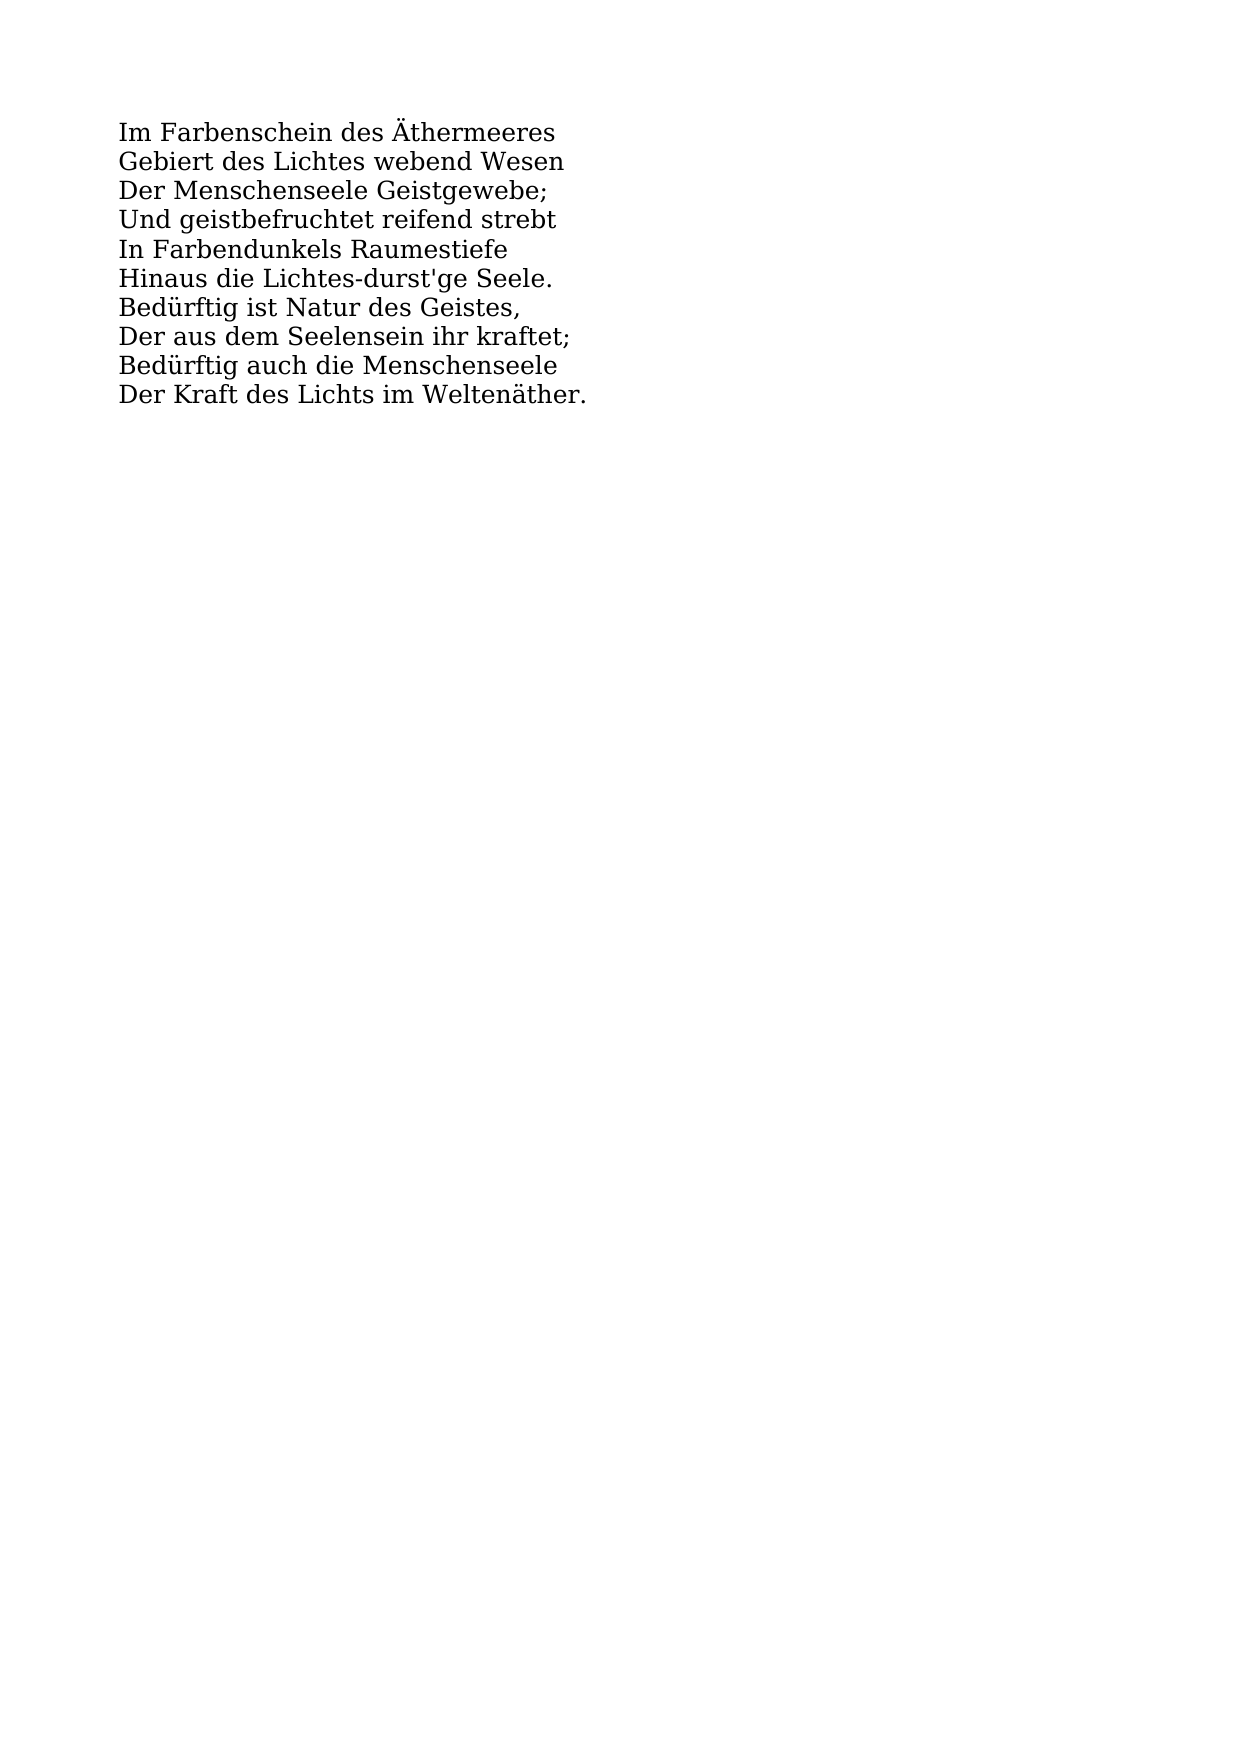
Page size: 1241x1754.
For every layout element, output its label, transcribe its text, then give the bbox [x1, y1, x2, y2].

text Bedürftig ist Natur des Geistes, [118, 293, 1122, 322]
text Gebiert des Lichtes webend Wesen [118, 147, 1122, 176]
text Der Kraft des Lichts im Weltenäther. [118, 381, 1122, 410]
text Bedürftig auch die Menschenseele [118, 351, 1122, 381]
text Im Farbenschein des Äthermeeres [118, 118, 1122, 147]
text Der Menschenseele Geistgewebe; [118, 176, 1122, 206]
text Und geistbefruchtet reifend strebt [118, 206, 1122, 235]
text In Farbendunkels Raumestiefe [118, 235, 1122, 264]
text Hinaus die Lichtes-durst'ge Seele. [118, 264, 1122, 293]
text Der aus dem Seelensein ihr kraftet; [118, 322, 1122, 351]
